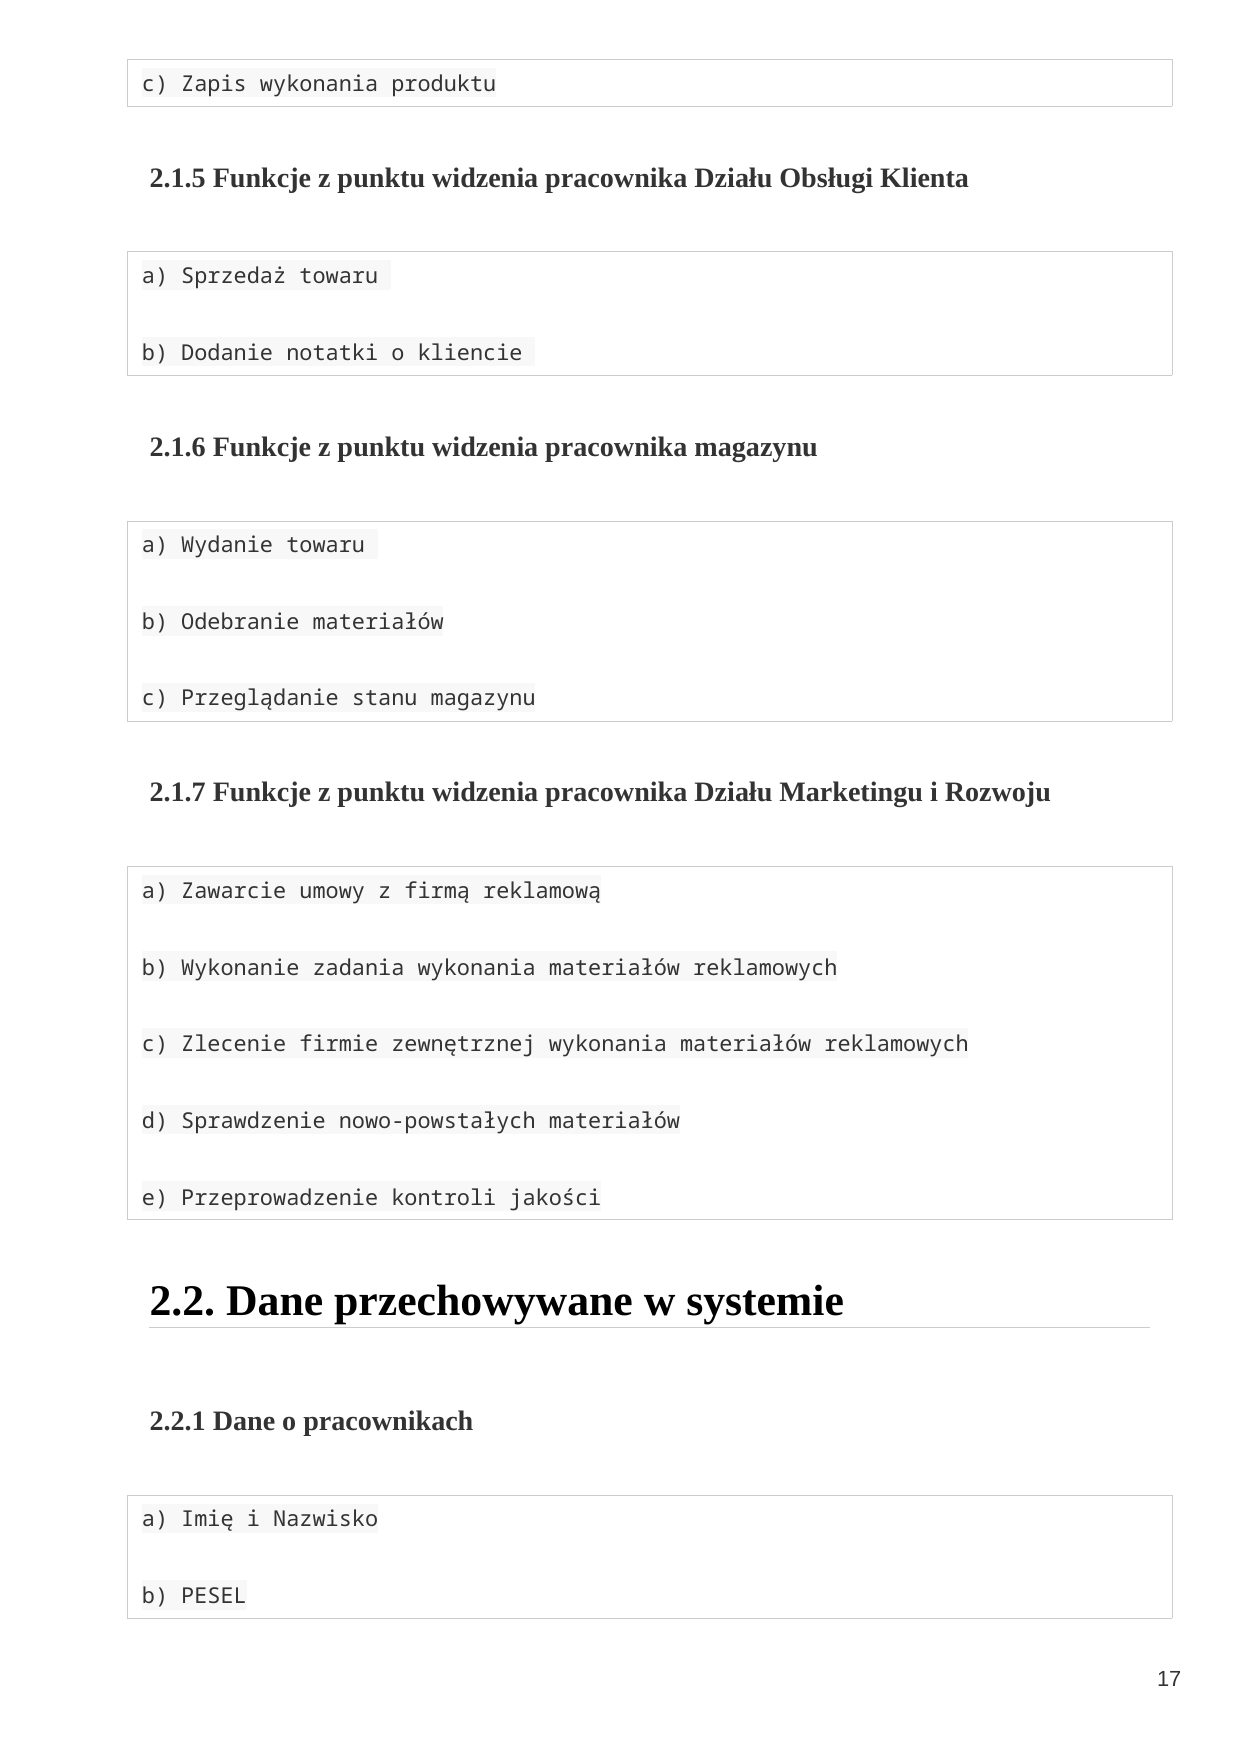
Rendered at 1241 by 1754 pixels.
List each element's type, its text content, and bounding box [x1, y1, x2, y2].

text a) Zawarcie umowy z firmą reklamową [128, 867, 1172, 904]
text b) PESEL [128, 1572, 1172, 1618]
subtitle 2.2.1 Dane o pracownikach [149, 1404, 1150, 1436]
text d) Sprawdzenie nowo-powstałych materiałów [128, 1096, 1172, 1134]
text b) Odebranie materiałów [128, 597, 1172, 636]
text a) Sprzedaż towaru [128, 252, 1172, 290]
text c) Przeglądanie stanu magazynu [128, 674, 1172, 721]
subtitle 2.1.6 Funkcje z punktu widzenia pracownika magazynu [149, 430, 1150, 462]
text b) Wykonanie zadania wykonania materiałów reklamowych [128, 943, 1172, 981]
text b) Dodanie notatki o kliencie [128, 328, 1172, 375]
subtitle 2.2. Dane przechowywane w systemie [149, 1274, 1150, 1327]
text c) Zlecenie firmie zewnętrznej wykonania materiałów reklamowych [128, 1019, 1172, 1058]
subtitle 2.1.7 Funkcje z punktu widzenia pracownika Działu Marketingu i Rozwoju [149, 775, 1150, 808]
text e) Przeprowadzenie kontroli jakości [128, 1173, 1172, 1219]
text a) Imię i Nazwisko [128, 1496, 1172, 1533]
text c) Zapis wykonania produktu [128, 60, 1172, 106]
subtitle 2.1.5 Funkcje z punktu widzenia pracownika Działu Obsługi Klienta [149, 161, 1150, 193]
text a) Wydanie towaru [128, 522, 1172, 559]
